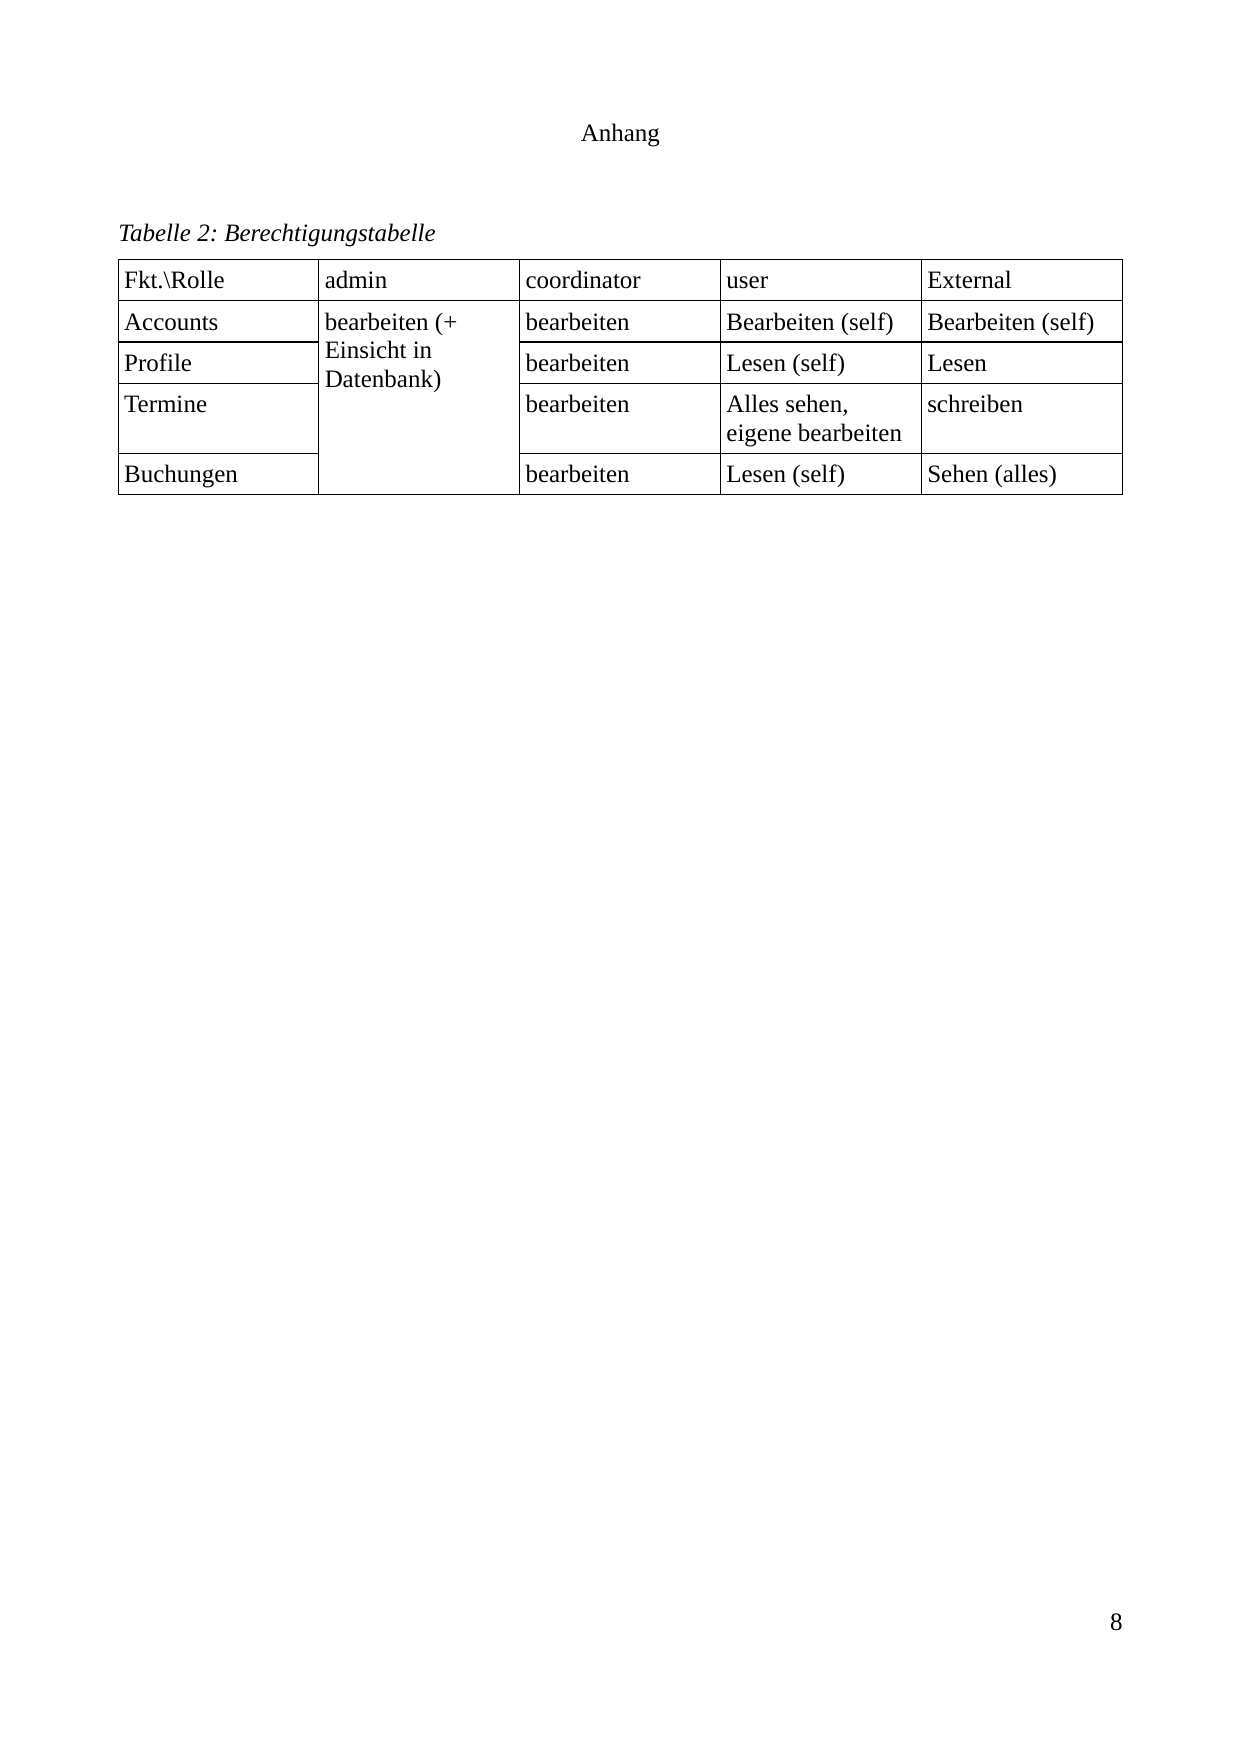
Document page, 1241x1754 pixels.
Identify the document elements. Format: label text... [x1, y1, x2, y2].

table_cell Termine [119, 384, 318, 453]
table_header External [922, 260, 1122, 300]
table_cell bearbeiten (+ Einsicht in Datenbank) [319, 301, 519, 494]
table_header user [721, 260, 921, 300]
table_cell Lesen [922, 343, 1122, 383]
table_cell Profile [119, 343, 318, 383]
table_cell Buchungen [119, 454, 318, 494]
table_cell bearbeiten [520, 343, 720, 383]
table_cell Lesen (self) [721, 454, 921, 494]
table_cell bearbeiten [520, 301, 720, 341]
table_cell bearbeiten [520, 384, 720, 453]
text Tabelle 2: Berechtigungstabelle [118, 218, 1122, 246]
table_header admin [319, 260, 519, 300]
table_cell Alles sehen, eigene bearbeiten [721, 384, 921, 453]
table_cell bearbeiten [520, 454, 720, 494]
table_cell Accounts [119, 301, 318, 341]
table_cell Sehen (alles) [922, 454, 1122, 494]
table_cell Bearbeiten (self) [922, 301, 1122, 341]
table_cell Bearbeiten (self) [721, 301, 921, 341]
table_cell Lesen (self) [721, 343, 921, 383]
table_header Fkt.\Rolle [119, 260, 318, 300]
table_header coordinator [520, 260, 720, 300]
table_cell schreiben [922, 384, 1122, 453]
